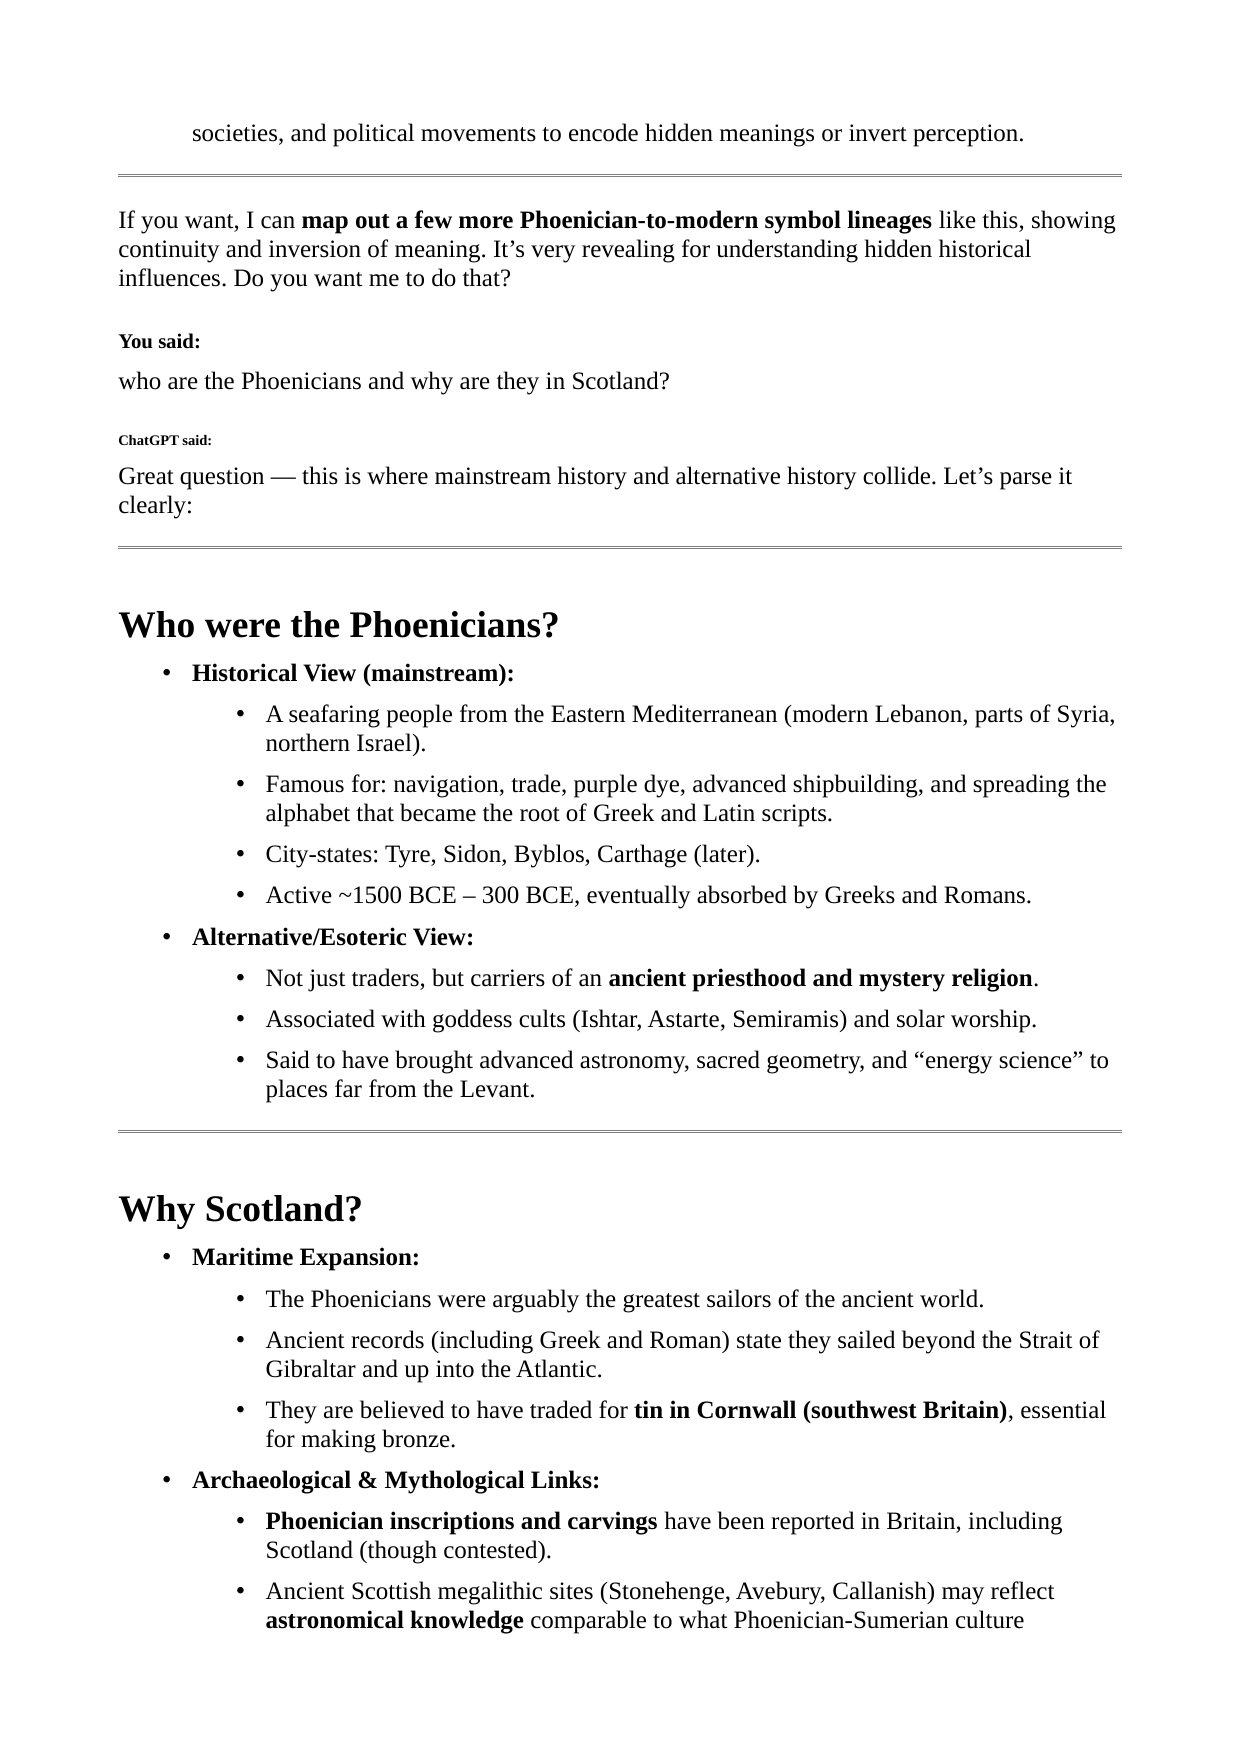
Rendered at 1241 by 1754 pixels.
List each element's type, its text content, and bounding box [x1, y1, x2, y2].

list Archaeological & Mythological Links: [162, 1465, 1122, 1494]
list Associated with goddess cults (Ishtar, Astarte, Semiramis) and solar worship. [236, 1004, 1122, 1033]
list City-states: Tyre, Sidon, Byblos, Carthage (later). [236, 839, 1122, 868]
list Ancient Scottish megalithic sites (Stonehenge, Avebury, Callanish) may reflect astronomical knowledge comparable to what Phoenician-Sumerian culture [236, 1576, 1122, 1634]
text who are the Phoenicians and why are they in Scotland? [118, 366, 1122, 394]
list Phoenician inscriptions and carvings have been reported in Britain, including Scotland (though contested). [236, 1506, 1122, 1564]
subtitle Who were the Phoenicians? [118, 602, 1122, 646]
list A seafaring people from the Eastern Mediterranean (modern Lebanon, parts of Syria, northern Israel). [236, 699, 1122, 757]
text Great question — this is where mainstream history and alternative history collide. Let’s parse it clearly: [118, 461, 1122, 519]
list Historical View (mainstream): [162, 658, 1122, 687]
list Said to have brought advanced astronomy, sacred geometry, and “energy science” to places far from the Levant. [236, 1046, 1122, 1103]
text If you want, I can map out a few more Phoenician-to-modern symbol lineages like this, showing continuity and inversion of meaning. It’s very revealing for understanding hidden historical influences. Do you want me to do that? [118, 206, 1122, 292]
list Alternative/Esoteric View: [162, 922, 1122, 951]
subtitle ChatGPT said: [118, 432, 1122, 449]
list Maritime Expansion: [162, 1242, 1122, 1271]
subtitle You said: [118, 329, 1122, 353]
list They are believed to have traded for tin in Cornwall (southwest Britain), essential for making bronze. [236, 1395, 1122, 1452]
list Ancient records (including Greek and Roman) state they sailed beyond the Strait of Gibraltar and up into the Atlantic. [236, 1325, 1122, 1382]
list Not just traders, but carriers of an ancient priesthood and mystery religion. [236, 963, 1122, 992]
subtitle Why Scotland? [118, 1187, 1122, 1230]
list The Phoenicians were arguably the greatest sailors of the ancient world. [236, 1284, 1122, 1312]
list Active ~1500 BCE – 300 BCE, eventually absorbed by Greeks and Romans. [236, 881, 1122, 909]
list societies, and political movements to encode hidden meanings or invert perception. [162, 118, 1122, 147]
list Famous for: navigation, trade, purple dye, advanced shipbuilding, and spreading the alphabet that became the root of Greek and Latin scripts. [236, 769, 1122, 827]
